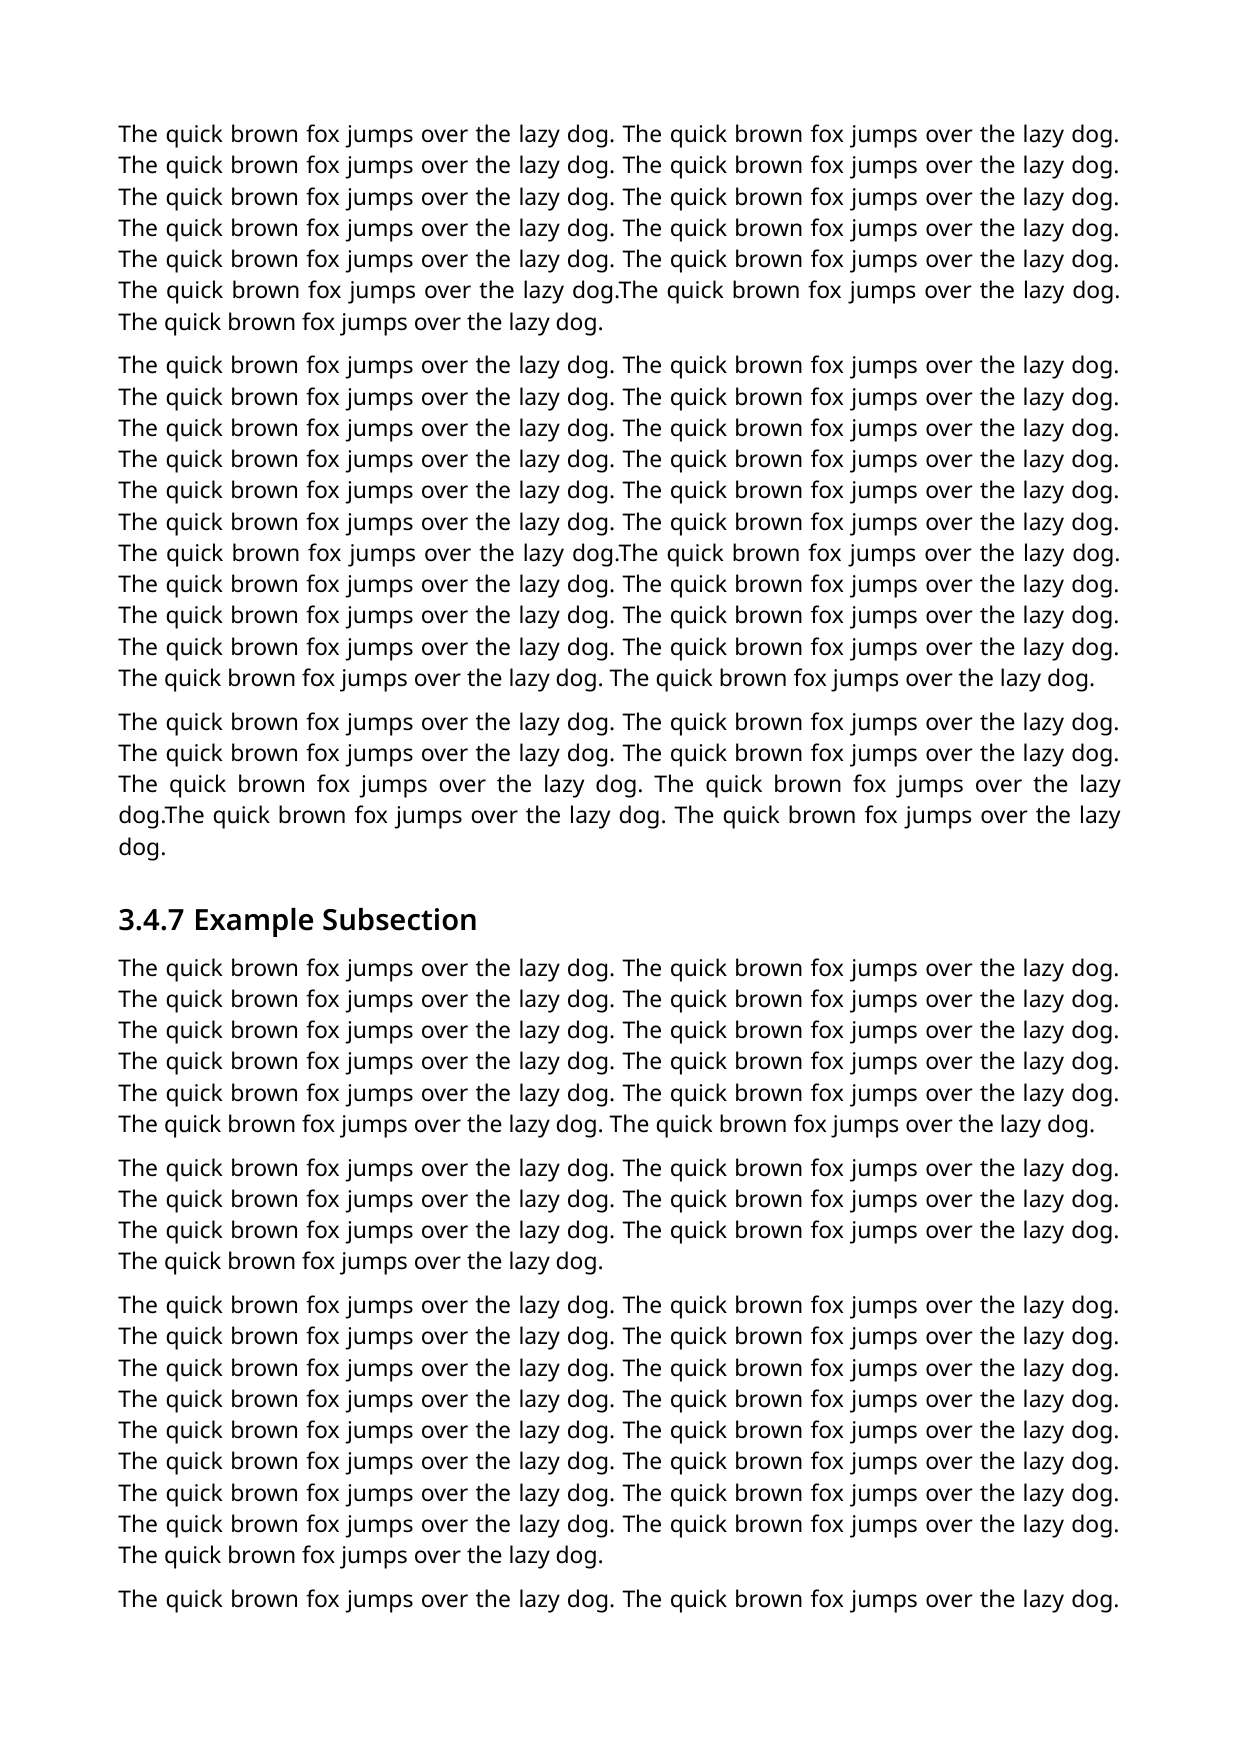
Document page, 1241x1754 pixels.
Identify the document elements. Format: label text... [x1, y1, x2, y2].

text The quick brown fox jumps over the lazy dog. The quick brown fox jumps over the lazy dog. The quick brown fox jumps over the lazy dog. The quick brown fox jumps over the lazy dog. The quick brown fox jumps over the lazy dog. The quick brown fox jumps over the lazy dog. The quick brown fox jumps over the lazy dog. The quick brown fox jumps over the lazy dog. The quick brown fox jumps over the lazy dog. The quick brown fox jumps over the lazy dog. The quick brown fox jumps over the lazy dog.The quick brown fox jumps over the lazy dog. The quick brown fox jumps over the lazy dog. [118, 118, 1122, 337]
text The quick brown fox jumps over the lazy dog. The quick brown fox jumps over the lazy dog. [118, 1583, 1122, 1614]
subtitle Example Subsection [118, 899, 1122, 939]
text The quick brown fox jumps over the lazy dog. The quick brown fox jumps over the lazy dog. The quick brown fox jumps over the lazy dog. The quick brown fox jumps over the lazy dog. The quick brown fox jumps over the lazy dog. The quick brown fox jumps over the lazy dog. The quick brown fox jumps over the lazy dog. [118, 1152, 1122, 1277]
text The quick brown fox jumps over the lazy dog. The quick brown fox jumps over the lazy dog. The quick brown fox jumps over the lazy dog. The quick brown fox jumps over the lazy dog. The quick brown fox jumps over the lazy dog. The quick brown fox jumps over the lazy dog. The quick brown fox jumps over the lazy dog. The quick brown fox jumps over the lazy dog. The quick brown fox jumps over the lazy dog. The quick brown fox jumps over the lazy dog. The quick brown fox jumps over the lazy dog. The quick brown fox jumps over the lazy dog. The quick brown fox jumps over the lazy dog. The quick brown fox jumps over the lazy dog. The quick brown fox jumps over the lazy dog. The quick brown fox jumps over the lazy dog. The quick brown fox jumps over the lazy dog. [118, 1289, 1122, 1570]
text The quick brown fox jumps over the lazy dog. The quick brown fox jumps over the lazy dog. The quick brown fox jumps over the lazy dog. The quick brown fox jumps over the lazy dog. The quick brown fox jumps over the lazy dog. The quick brown fox jumps over the lazy dog. The quick brown fox jumps over the lazy dog. The quick brown fox jumps over the lazy dog. The quick brown fox jumps over the lazy dog. The quick brown fox jumps over the lazy dog. The quick brown fox jumps over the lazy dog. The quick brown fox jumps over the lazy dog. The quick brown fox jumps over the lazy dog.The quick brown fox jumps over the lazy dog. The quick brown fox jumps over the lazy dog. The quick brown fox jumps over the lazy dog. The quick brown fox jumps over the lazy dog. The quick brown fox jumps over the lazy dog. The quick brown fox jumps over the lazy dog. The quick brown fox jumps over the lazy dog. The quick brown fox jumps over the lazy dog. The quick brown fox jumps over the lazy dog. [118, 349, 1122, 693]
text The quick brown fox jumps over the lazy dog. The quick brown fox jumps over the lazy dog. The quick brown fox jumps over the lazy dog. The quick brown fox jumps over the lazy dog. The quick brown fox jumps over the lazy dog. The quick brown fox jumps over the lazy dog.The quick brown fox jumps over the lazy dog. The quick brown fox jumps over the lazy dog. [118, 706, 1122, 862]
text The quick brown fox jumps over the lazy dog. The quick brown fox jumps over the lazy dog. The quick brown fox jumps over the lazy dog. The quick brown fox jumps over the lazy dog. The quick brown fox jumps over the lazy dog. The quick brown fox jumps over the lazy dog. The quick brown fox jumps over the lazy dog. The quick brown fox jumps over the lazy dog. The quick brown fox jumps over the lazy dog. The quick brown fox jumps over the lazy dog. The quick brown fox jumps over the lazy dog. The quick brown fox jumps over the lazy dog. [118, 952, 1122, 1139]
